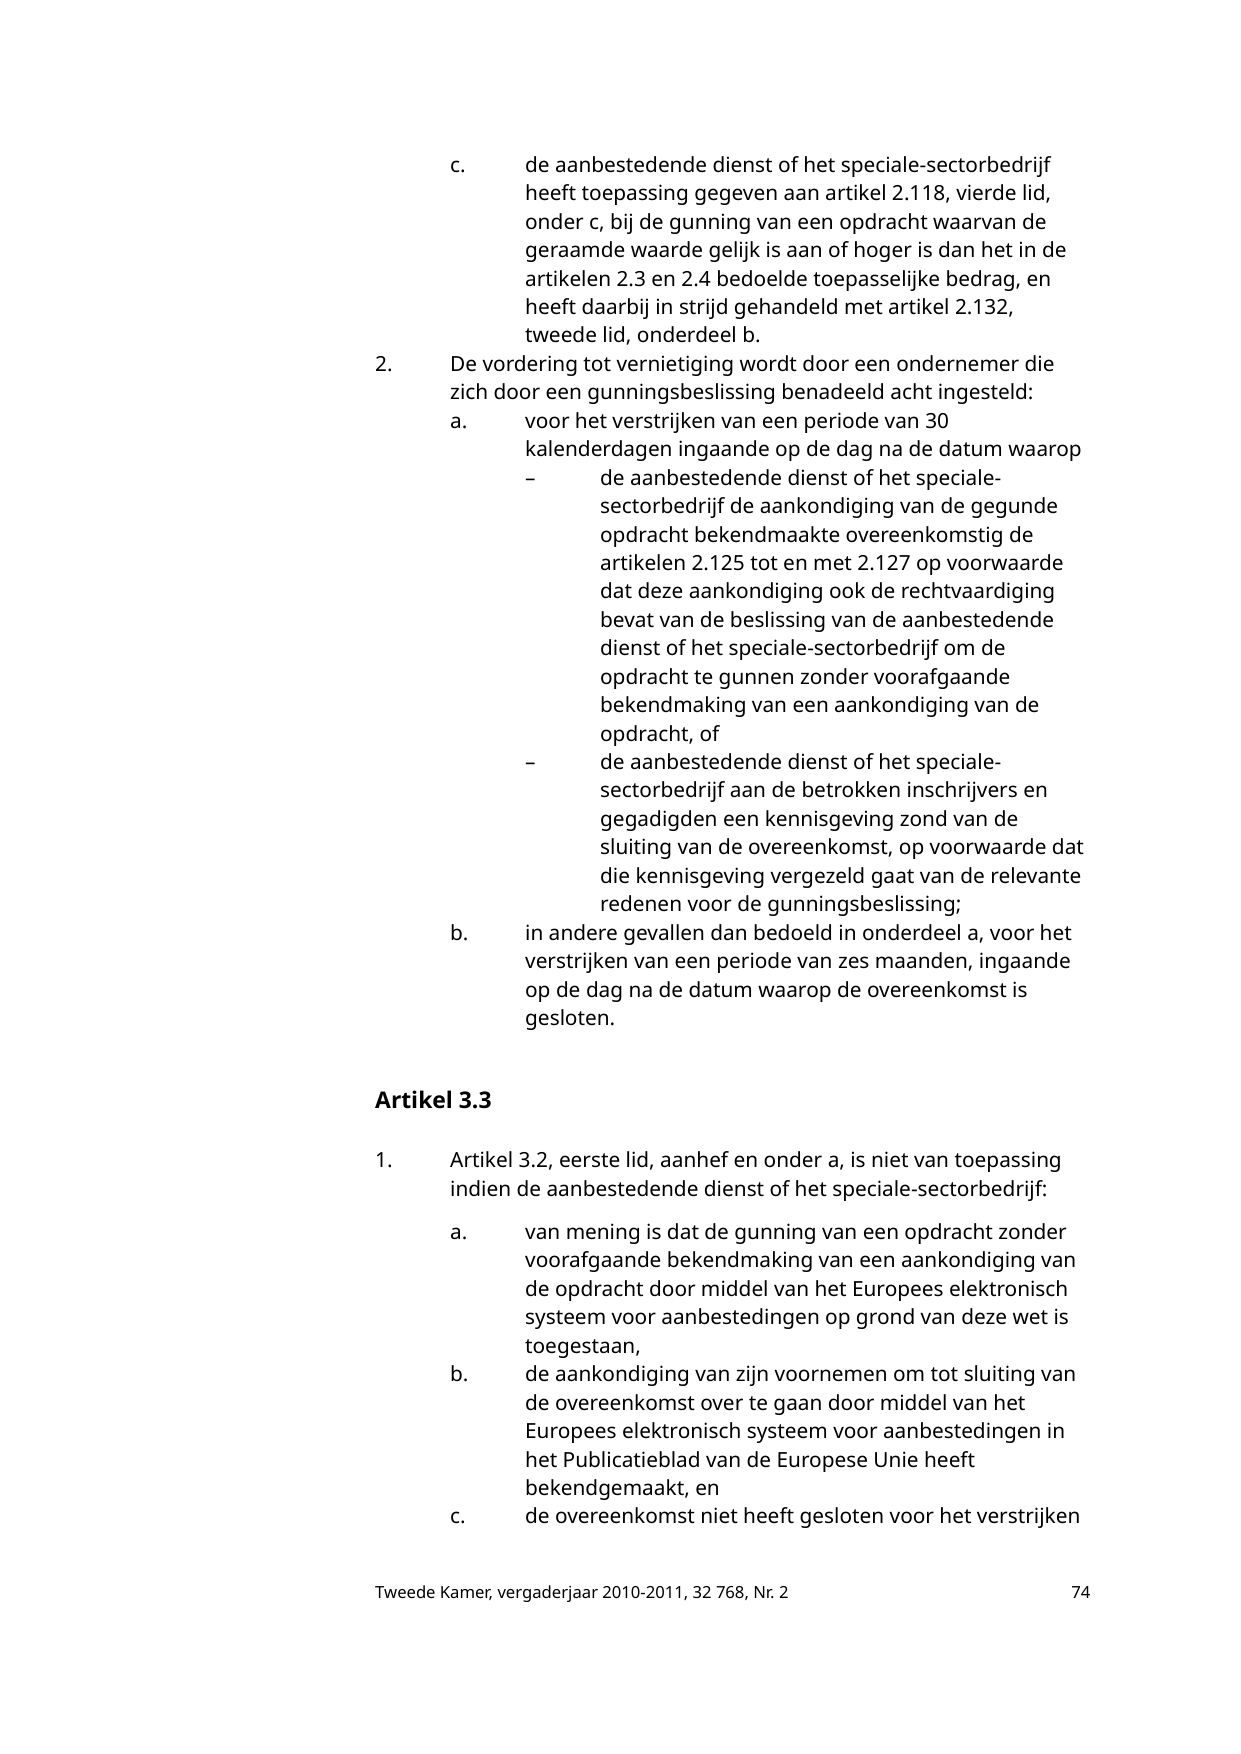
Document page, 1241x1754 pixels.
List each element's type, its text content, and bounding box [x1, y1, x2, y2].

list de aanbestedende dienst of het speciale-sectorbedrijf de aankondiging van de gegunde opdracht bekendmaakte overeenkomstig de artikelen 2.125 tot en met 2.127 op voorwaarde dat deze aankondiging ook de rechtvaardiging bevat van de beslissing van de aanbestedende dienst of het speciale-sectorbedrijf om de opdracht te gunnen zonder voorafgaande bekendmaking van een aankondiging van de opdracht, of [525, 463, 1090, 747]
list de aanbestedende dienst of het speciale-sectorbedrijf heeft toepassing gegeven aan artikel 2.118, vierde lid, onder c, bij de gunning van een opdracht waarvan de geraamde waarde gelijk is aan of hoger is dan het in de artikelen 2.3 en 2.4 bedoelde toepasselijke bedrag, en heeft daarbij in strijd gehandeld met artikel 2.132, tweede lid, onderdeel b. [450, 150, 1090, 349]
list de aanbestedende dienst of het speciale-sectorbedrijf aan de betrokken inschrijvers en gegadigden een kennisgeving zond van de sluiting van de overeenkomst, op voorwaarde dat die kennisgeving vergezeld gaat van de relevante redenen voor de gunningsbeslissing; [525, 747, 1090, 918]
list de aankondiging van zijn voornemen om tot sluiting van de overeenkomst over te gaan door middel van het Europees elektronisch systeem voor aanbestedingen in het Publicatieblad van de Europese Unie heeft bekendgemaakt, en [450, 1359, 1090, 1502]
list De vordering tot vernietiging wordt door een ondernemer die zich door een gunningsbeslissing benadeeld acht ingesteld: [375, 349, 1090, 406]
list van mening is dat de gunning van een opdracht zonder voorafgaande bekendmaking van een aankondiging van de opdracht door middel van het Europees elektronisch systeem voor aanbestedingen op grond van deze wet is toegestaan, [450, 1217, 1090, 1359]
list in andere gevallen dan bedoeld in onderdeel a, voor het verstrijken van een periode van zes maanden, ingaande op de dag na de datum waarop de overeenkomst is gesloten. [450, 918, 1090, 1032]
list voor het verstrijken van een periode van 30 kalenderdagen ingaande op de dag na de datum waarop [450, 406, 1090, 463]
subtitle Artikel 3.3 [375, 1084, 1090, 1115]
list Artikel 3.2, eerste lid, aanhef en onder a, is niet van toepassing indien de aanbestedende dienst of het speciale-sectorbedrijf: [375, 1145, 1090, 1202]
list de overeenkomst niet heeft gesloten voor het verstrijken [450, 1502, 1090, 1530]
